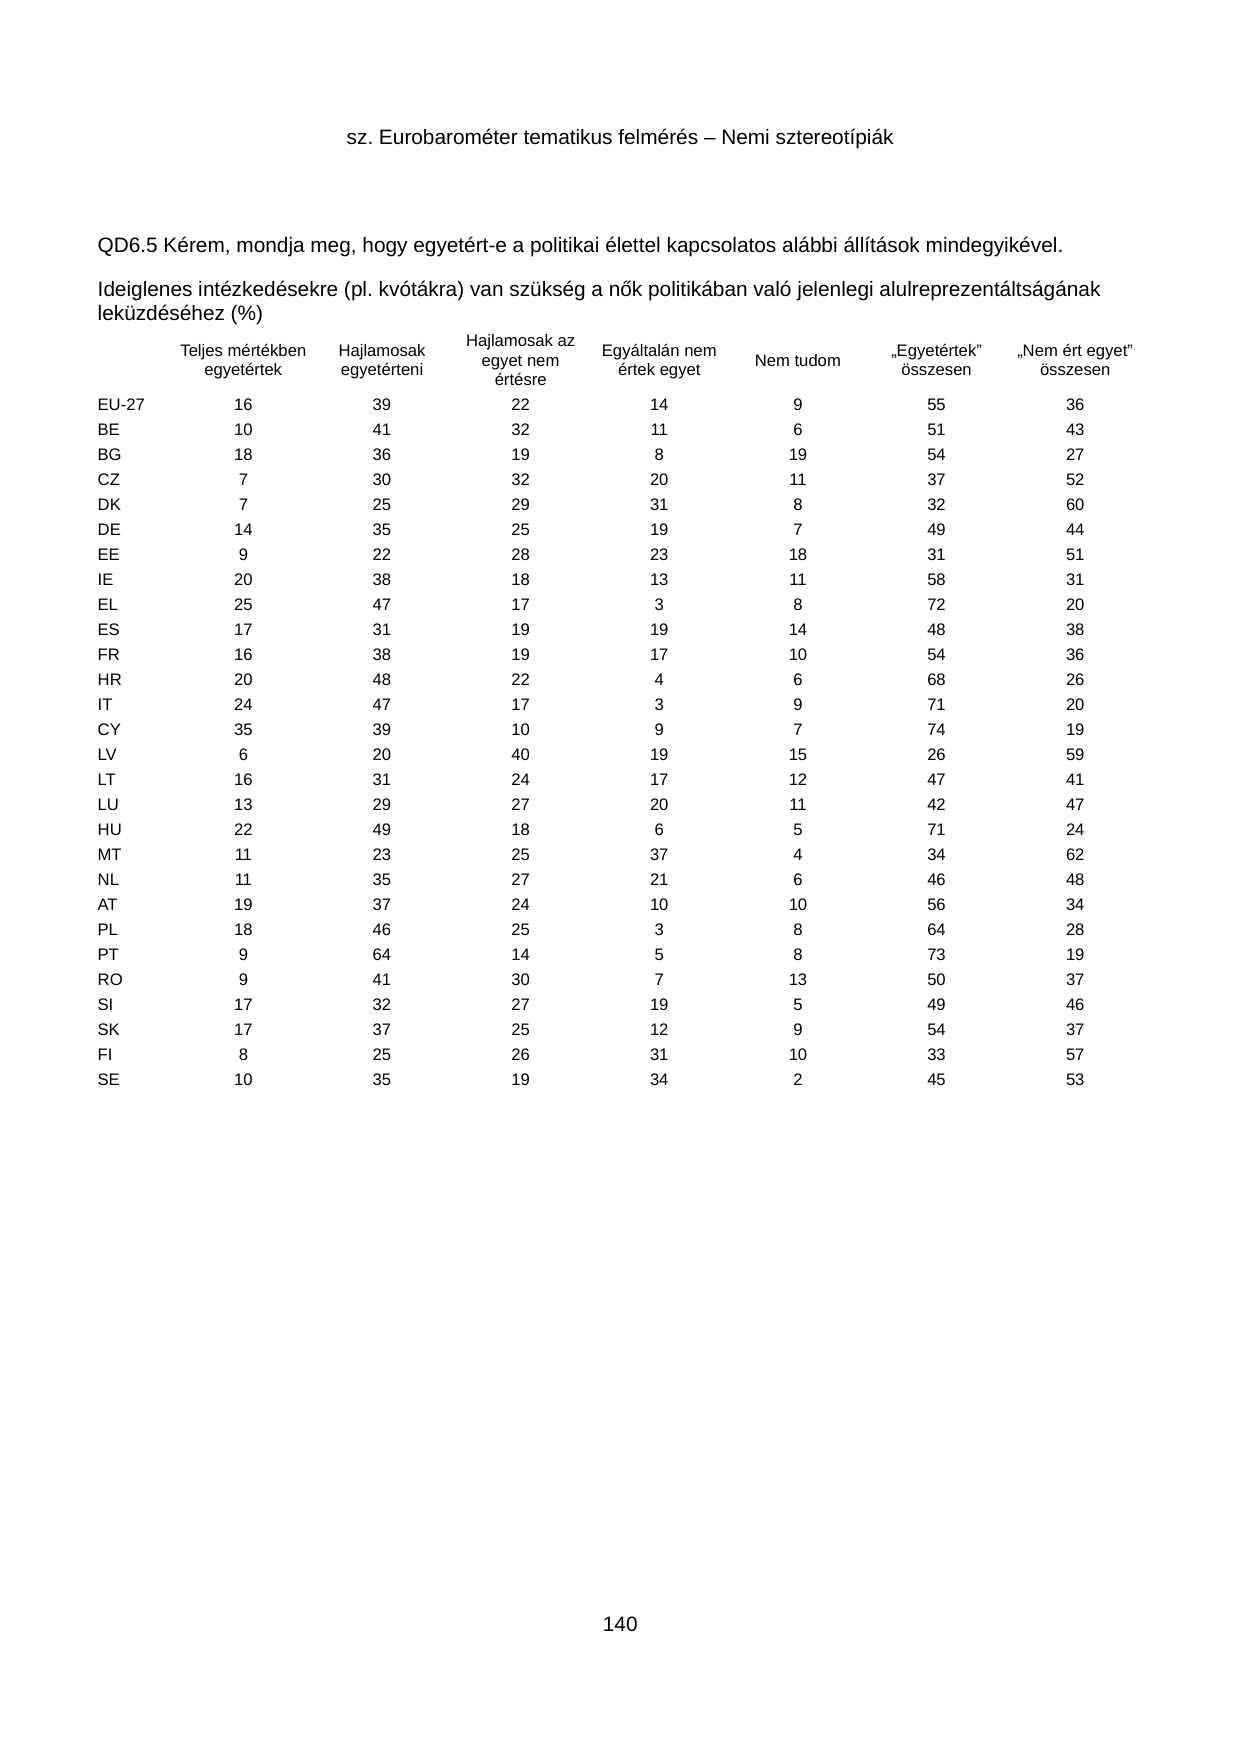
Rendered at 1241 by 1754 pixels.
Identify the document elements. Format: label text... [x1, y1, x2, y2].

table_cell 41 [313, 967, 451, 992]
table_cell 25 [451, 842, 590, 867]
table_cell 7 [728, 517, 867, 542]
table_cell 19 [451, 442, 590, 467]
table_cell 31 [313, 767, 451, 792]
table_cell 38 [313, 642, 451, 667]
table_cell 6 [174, 742, 312, 767]
table_cell 10 [451, 717, 590, 742]
table_cell 36 [313, 442, 451, 467]
table_cell 64 [313, 942, 451, 967]
table_cell EL [95, 592, 174, 617]
table_cell 73 [867, 942, 1006, 967]
table_cell 20 [174, 567, 312, 592]
table_cell 25 [451, 917, 590, 942]
table_cell 14 [728, 617, 867, 642]
table_cell 22 [451, 392, 590, 417]
table_cell 35 [313, 867, 451, 892]
table_cell 16 [174, 767, 312, 792]
table_cell 42 [867, 792, 1006, 817]
table_cell 3 [590, 692, 728, 717]
table_cell „Nem ért egyet” összesen [1006, 328, 1144, 392]
table_cell 49 [867, 517, 1006, 542]
table_cell 6 [728, 667, 867, 692]
table_cell NL [95, 867, 174, 892]
table_cell 25 [174, 592, 312, 617]
table_cell 11 [590, 417, 728, 442]
table_cell HR [95, 667, 174, 692]
table_cell 24 [451, 767, 590, 792]
table_cell 9 [174, 967, 312, 992]
table_cell 24 [174, 692, 312, 717]
table_cell 51 [1006, 542, 1144, 567]
table_cell 18 [174, 917, 312, 942]
table_cell 51 [867, 417, 1006, 442]
table_cell 11 [174, 842, 312, 867]
table_cell 19 [590, 517, 728, 542]
table_cell 30 [451, 967, 590, 992]
table_cell SK [95, 1017, 174, 1042]
table_cell 9 [728, 392, 867, 417]
table_cell DE [95, 517, 174, 542]
table_cell 48 [313, 667, 451, 692]
table_cell „Egyetértek” összesen [867, 328, 1006, 392]
table_cell 22 [174, 817, 312, 842]
table_cell 54 [867, 642, 1006, 667]
table_cell 17 [590, 642, 728, 667]
table_cell 71 [867, 692, 1006, 717]
table_cell 20 [174, 667, 312, 692]
table_cell 12 [728, 767, 867, 792]
table_cell 11 [728, 467, 867, 492]
table_cell 71 [867, 817, 1006, 842]
table_cell 40 [451, 742, 590, 767]
table_cell 54 [867, 1017, 1006, 1042]
table_cell 19 [451, 617, 590, 642]
table_cell 54 [867, 442, 1006, 467]
table_cell 31 [1006, 567, 1144, 592]
table_cell 27 [451, 867, 590, 892]
table_cell 3 [590, 917, 728, 942]
table_cell 20 [590, 467, 728, 492]
table_cell 6 [590, 817, 728, 842]
table_cell 18 [174, 442, 312, 467]
table_cell [95, 328, 174, 392]
table_cell 20 [1006, 592, 1144, 617]
table_cell PL [95, 917, 174, 942]
table_cell 9 [728, 692, 867, 717]
table_cell 28 [1006, 917, 1144, 942]
table_cell 50 [867, 967, 1006, 992]
table_cell 10 [728, 892, 867, 917]
table_cell MT [95, 842, 174, 867]
table_cell 62 [1006, 842, 1144, 867]
table_cell 17 [590, 767, 728, 792]
table_cell BE [95, 417, 174, 442]
table_cell 74 [867, 717, 1006, 742]
table_cell 26 [1006, 667, 1144, 692]
table_cell 27 [1006, 442, 1144, 467]
table_cell CY [95, 717, 174, 742]
table_cell Nem tudom [728, 328, 867, 392]
table_cell 9 [174, 542, 312, 567]
table_cell 35 [174, 717, 312, 742]
table_cell 19 [1006, 717, 1144, 742]
table_cell 32 [867, 492, 1006, 517]
table_cell 72 [867, 592, 1006, 617]
table_cell 5 [728, 992, 867, 1017]
table_cell 7 [590, 967, 728, 992]
table_cell 19 [174, 892, 312, 917]
table_cell 31 [590, 1042, 728, 1067]
table_cell 48 [1006, 867, 1144, 892]
table_cell 56 [867, 892, 1006, 917]
table_cell 22 [451, 667, 590, 692]
table_cell RO [95, 967, 174, 992]
table_cell Hajlamosak egyetérteni [313, 328, 451, 392]
table_cell 19 [728, 442, 867, 467]
table_cell 8 [728, 592, 867, 617]
table_cell 21 [590, 867, 728, 892]
table_cell 37 [1006, 1017, 1144, 1042]
table_cell IE [95, 567, 174, 592]
table_cell 7 [174, 492, 312, 517]
table_cell 49 [867, 992, 1006, 1017]
table_cell 8 [728, 917, 867, 942]
table_cell 17 [174, 617, 312, 642]
table_cell 37 [313, 1017, 451, 1042]
table_cell 10 [728, 1042, 867, 1067]
table_cell 48 [867, 617, 1006, 642]
table_cell 37 [867, 467, 1006, 492]
table_cell 9 [174, 942, 312, 967]
table_cell 5 [590, 942, 728, 967]
table_cell 38 [313, 567, 451, 592]
table_cell 22 [313, 542, 451, 567]
table_cell 6 [728, 867, 867, 892]
table_cell 17 [451, 592, 590, 617]
table_cell 9 [728, 1017, 867, 1042]
table_cell 46 [313, 917, 451, 942]
table_cell 11 [174, 867, 312, 892]
table_cell 4 [590, 667, 728, 692]
table_cell 11 [728, 792, 867, 817]
table_cell 10 [590, 892, 728, 917]
table_cell BG [95, 442, 174, 467]
table_cell 60 [1006, 492, 1144, 517]
table_cell PT [95, 942, 174, 967]
table_cell 20 [1006, 692, 1144, 717]
table_cell 19 [590, 617, 728, 642]
table_cell 64 [867, 917, 1006, 942]
table_cell 34 [590, 1067, 728, 1092]
table_cell 2 [728, 1067, 867, 1092]
table_cell LT [95, 767, 174, 792]
table_cell 31 [313, 617, 451, 642]
table_cell 34 [867, 842, 1006, 867]
table_cell HU [95, 817, 174, 842]
table_cell 13 [174, 792, 312, 817]
table_cell 46 [867, 867, 1006, 892]
table_cell 36 [1006, 392, 1144, 417]
table_cell 34 [1006, 892, 1144, 917]
table_cell 17 [174, 1017, 312, 1042]
table_cell DK [95, 492, 174, 517]
table_cell 13 [590, 567, 728, 592]
table_cell SE [95, 1067, 174, 1092]
table_cell 14 [451, 942, 590, 967]
table_cell 43 [1006, 417, 1144, 442]
table_cell 26 [867, 742, 1006, 767]
table_cell 44 [1006, 517, 1144, 542]
table_cell 55 [867, 392, 1006, 417]
table_cell 4 [728, 842, 867, 867]
table_cell 19 [590, 742, 728, 767]
table_cell 31 [867, 542, 1006, 567]
table_cell 57 [1006, 1042, 1144, 1067]
table_cell 18 [451, 567, 590, 592]
table_cell 35 [313, 1067, 451, 1092]
table_cell 41 [1006, 767, 1144, 792]
table_cell IT [95, 692, 174, 717]
table_cell 11 [728, 567, 867, 592]
table_cell 16 [174, 392, 312, 417]
table_cell EE [95, 542, 174, 567]
table_cell FI [95, 1042, 174, 1067]
table_cell 53 [1006, 1067, 1144, 1092]
table_cell 38 [1006, 617, 1144, 642]
table_cell Ideiglenes intézkedésekre (pl. kvótákra) van szükség a nők politikában való jelenlegi alulreprezentáltságának leküzdéséhez (%) [95, 273, 1144, 328]
table_cell 39 [313, 392, 451, 417]
table_cell 52 [1006, 467, 1144, 492]
table_cell 8 [728, 942, 867, 967]
table_header QD6.5 Kérem, mondja meg, hogy egyetért-e a politikai élettel kapcsolatos alábbi állítások mindegyikével. [95, 217, 1144, 272]
table_cell ES [95, 617, 174, 642]
table_cell 46 [1006, 992, 1144, 1017]
table_cell 17 [451, 692, 590, 717]
table_cell 68 [867, 667, 1006, 692]
table_cell 25 [451, 1017, 590, 1042]
table_cell 37 [1006, 967, 1144, 992]
table_cell 47 [313, 692, 451, 717]
table_cell 7 [174, 467, 312, 492]
table_cell 27 [451, 992, 590, 1017]
table_cell 29 [313, 792, 451, 817]
table_cell 10 [174, 1067, 312, 1092]
table_cell 33 [867, 1042, 1006, 1067]
table_cell 24 [451, 892, 590, 917]
table_cell EU-27 [95, 392, 174, 417]
table_cell 37 [313, 892, 451, 917]
table_cell CZ [95, 467, 174, 492]
table_cell 8 [728, 492, 867, 517]
table_cell 47 [867, 767, 1006, 792]
table_cell 19 [451, 1067, 590, 1092]
table_cell 14 [174, 517, 312, 542]
table_cell 15 [728, 742, 867, 767]
table_cell 29 [451, 492, 590, 517]
table_cell 6 [728, 417, 867, 442]
table_cell 47 [313, 592, 451, 617]
table_cell SI [95, 992, 174, 1017]
table_cell 7 [728, 717, 867, 742]
table_cell 19 [590, 992, 728, 1017]
table_cell 16 [174, 642, 312, 667]
table_cell 27 [451, 792, 590, 817]
table_cell 5 [728, 817, 867, 842]
table_cell Teljes mértékben egyetértek [174, 328, 312, 392]
table_cell 37 [590, 842, 728, 867]
table_cell 14 [590, 392, 728, 417]
table_cell 19 [1006, 942, 1144, 967]
table_cell 18 [451, 817, 590, 842]
table_cell 36 [1006, 642, 1144, 667]
table_cell 49 [313, 817, 451, 842]
table_cell 32 [451, 467, 590, 492]
table_cell 9 [590, 717, 728, 742]
table_cell 47 [1006, 792, 1144, 817]
table_cell 25 [451, 517, 590, 542]
table_cell 10 [728, 642, 867, 667]
table_cell 58 [867, 567, 1006, 592]
table_cell 24 [1006, 817, 1144, 842]
table_cell 23 [313, 842, 451, 867]
table_cell 13 [728, 967, 867, 992]
table_cell 32 [313, 992, 451, 1017]
table_cell 32 [451, 417, 590, 442]
table_cell 12 [590, 1017, 728, 1042]
table_cell 25 [313, 492, 451, 517]
table_cell LV [95, 742, 174, 767]
table_cell 17 [174, 992, 312, 1017]
table_cell 8 [174, 1042, 312, 1067]
table_cell 41 [313, 417, 451, 442]
table_cell 20 [313, 742, 451, 767]
table_cell LU [95, 792, 174, 817]
table_cell 3 [590, 592, 728, 617]
table_cell Hajlamosak az egyet nem értésre [451, 328, 590, 392]
table_cell 28 [451, 542, 590, 567]
table_cell AT [95, 892, 174, 917]
table_cell 8 [590, 442, 728, 467]
table_cell 31 [590, 492, 728, 517]
table_cell 59 [1006, 742, 1144, 767]
table_cell 19 [451, 642, 590, 667]
table_cell 25 [313, 1042, 451, 1067]
table_cell 18 [728, 542, 867, 567]
table_cell FR [95, 642, 174, 667]
table_cell 23 [590, 542, 728, 567]
table_cell 10 [174, 417, 312, 442]
table_cell 45 [867, 1067, 1006, 1092]
table_cell 26 [451, 1042, 590, 1067]
table_cell 39 [313, 717, 451, 742]
table_cell 35 [313, 517, 451, 542]
table_cell Egyáltalán nem értek egyet [590, 328, 728, 392]
table_cell 30 [313, 467, 451, 492]
table_cell 20 [590, 792, 728, 817]
